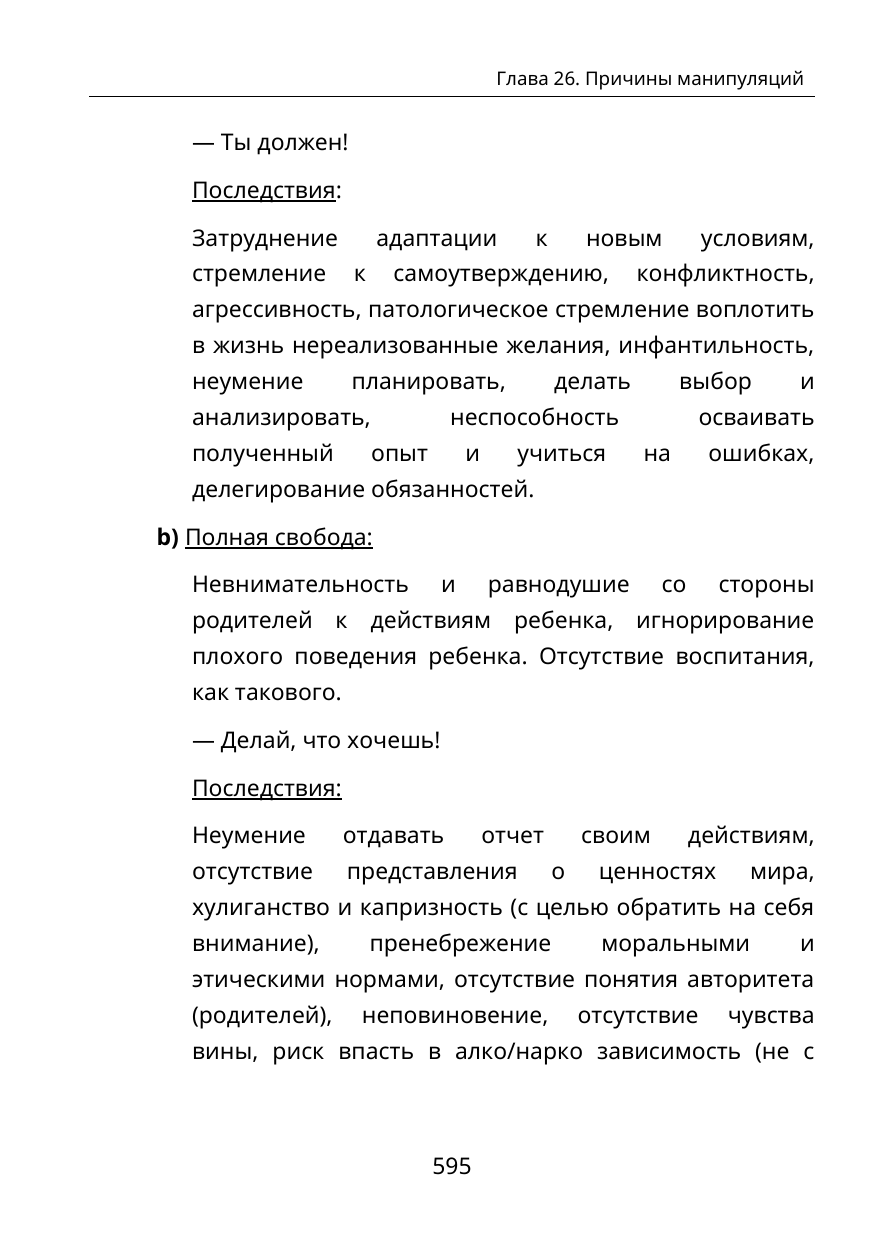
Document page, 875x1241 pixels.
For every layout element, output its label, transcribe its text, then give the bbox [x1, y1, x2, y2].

list Последствия: [151, 772, 815, 803]
list — Ты должен! [151, 126, 815, 157]
list Последствия: [151, 174, 815, 205]
list Невнимательность и равнодушие со стороны родителей к действиям ребенка, игнорирование плохого поведения ребенка. Отсутствие воспитания, как такового. [151, 568, 815, 707]
list Затруднение адаптации к новым условиям, стремление к самоутверждению, конфликтность, агрессивность, патологическое стремление воплотить в жизнь нереализованные желания, инфантильность, неумение планировать, делать выбор и анализировать, неспособность осваивать полученный опыт и учиться на ошибках, делегирование обязанностей. [151, 221, 815, 504]
list — Делай, что хочешь! [151, 724, 815, 755]
list Неумение отдавать отчет своим действиям, отсутствие представления о ценностях мира, хулиганство и капризность (с целью обратить на себя внимание), пренебрежение моральными и этическими нормами, отсутствие понятия авторитета (родителей), неповиновение, отсутствие чувства вины, риск впасть в алко/нарко зависимость (не с [151, 819, 815, 1066]
list Полная свобода: [151, 521, 815, 552]
